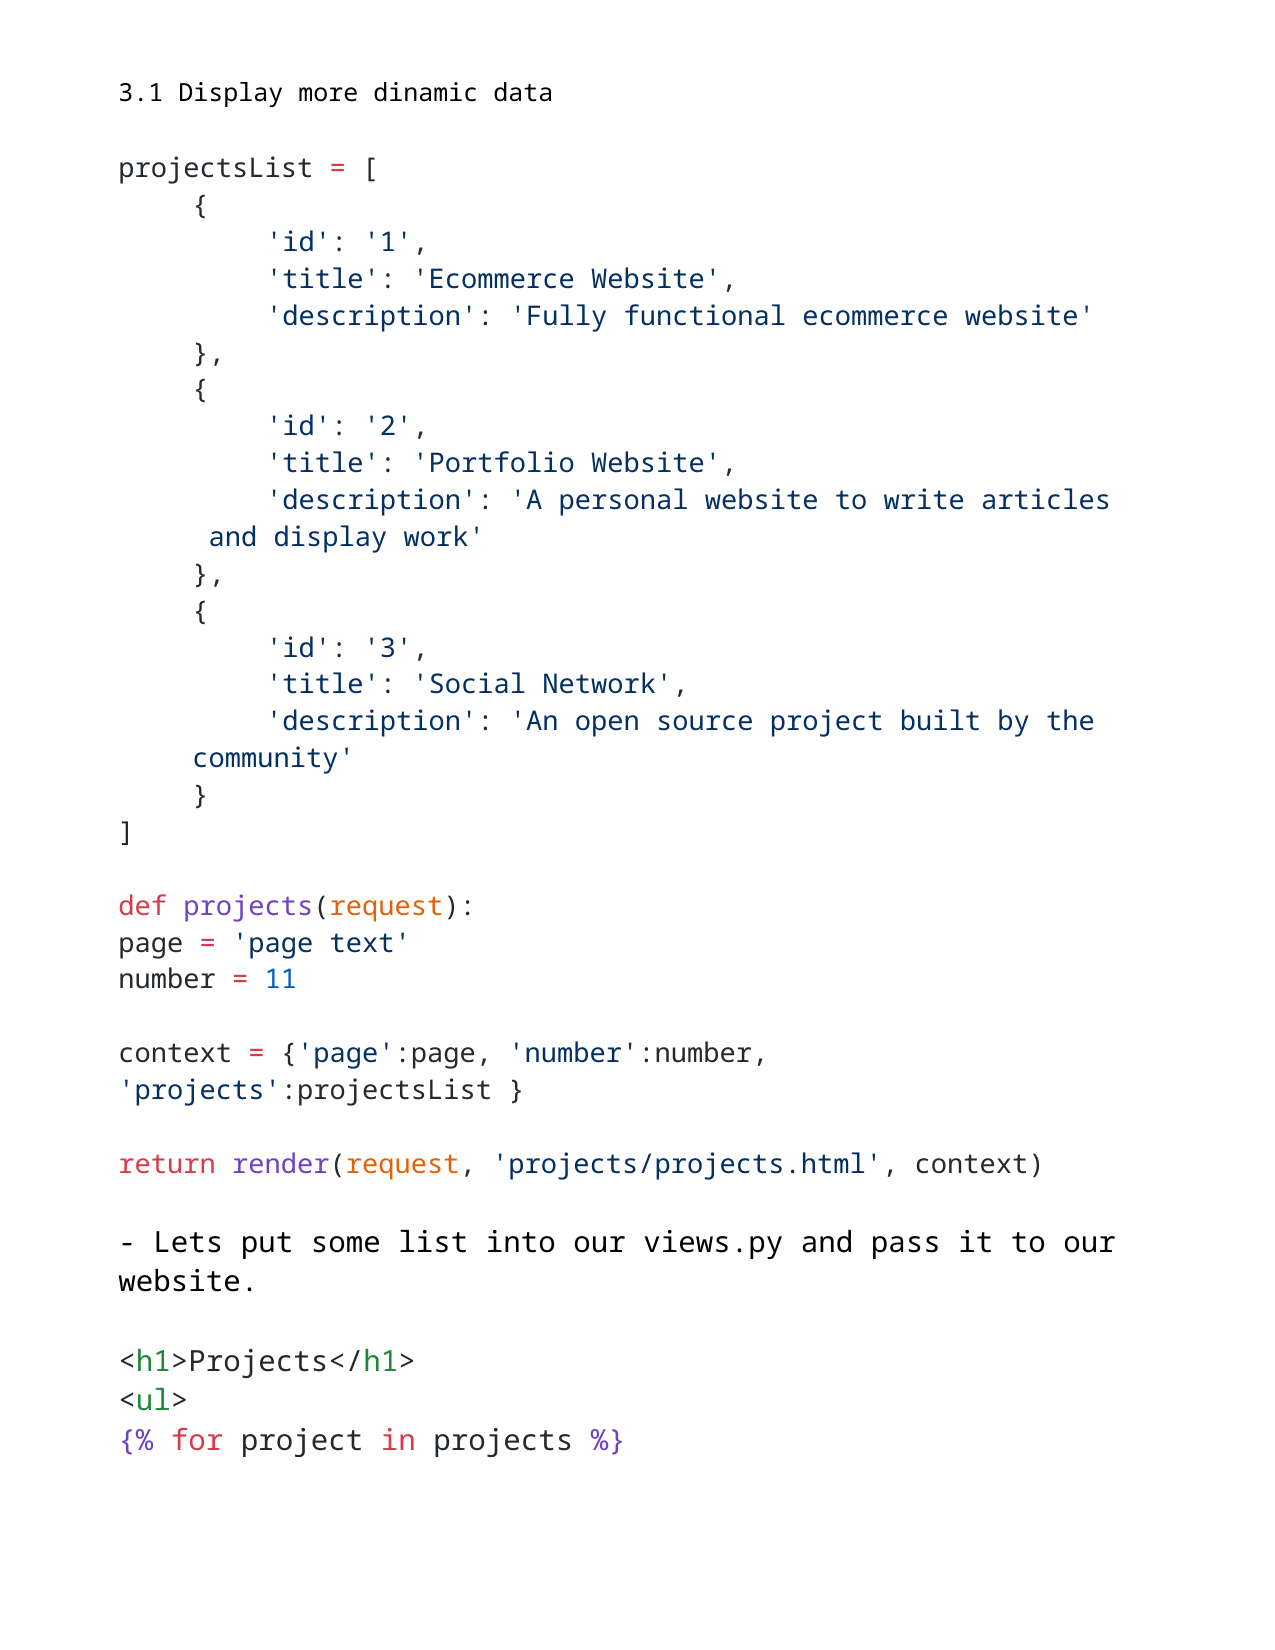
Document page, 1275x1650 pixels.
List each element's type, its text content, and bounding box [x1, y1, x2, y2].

text { [118, 591, 1157, 628]
text 'id': '1', [118, 222, 1157, 259]
text def projects(request): [118, 886, 1157, 923]
text - Lets put some list into our views.py and pass it to our website. [118, 1221, 1157, 1300]
text return render(request, 'projects/projects.html', context) [118, 1144, 1157, 1181]
text 'id': '3', [118, 628, 1157, 665]
text 'title': 'Portfolio Website', [118, 444, 1157, 481]
text 'description': 'A personal website to write articles and display work' [118, 481, 1157, 554]
text 'title': 'Social Network', [118, 665, 1157, 702]
text }, [118, 333, 1157, 370]
text 'id': '2', [118, 407, 1157, 444]
text ] [118, 812, 1157, 849]
text <ul> [118, 1380, 1157, 1419]
text {% for project in projects %} [118, 1419, 1157, 1459]
text projectsList = [ [118, 149, 1157, 186]
text 3.1 Display more dinamic data [118, 75, 1157, 109]
text context = {'page':page, 'number':number, 'projects':projectsList } [118, 1034, 1157, 1107]
text <h1>Projects</h1> [118, 1340, 1157, 1380]
text 'title': 'Ecommerce Website', [118, 259, 1157, 296]
text 'description': 'Fully functional ecommerce website' [118, 296, 1157, 333]
text page = 'page text' [118, 923, 1157, 960]
text 'description': 'An open source project built by the community' [118, 702, 1157, 776]
text number = 11 [118, 960, 1157, 997]
text { [118, 370, 1157, 407]
text { [118, 186, 1157, 222]
text }, [118, 554, 1157, 591]
text } [118, 776, 1157, 812]
